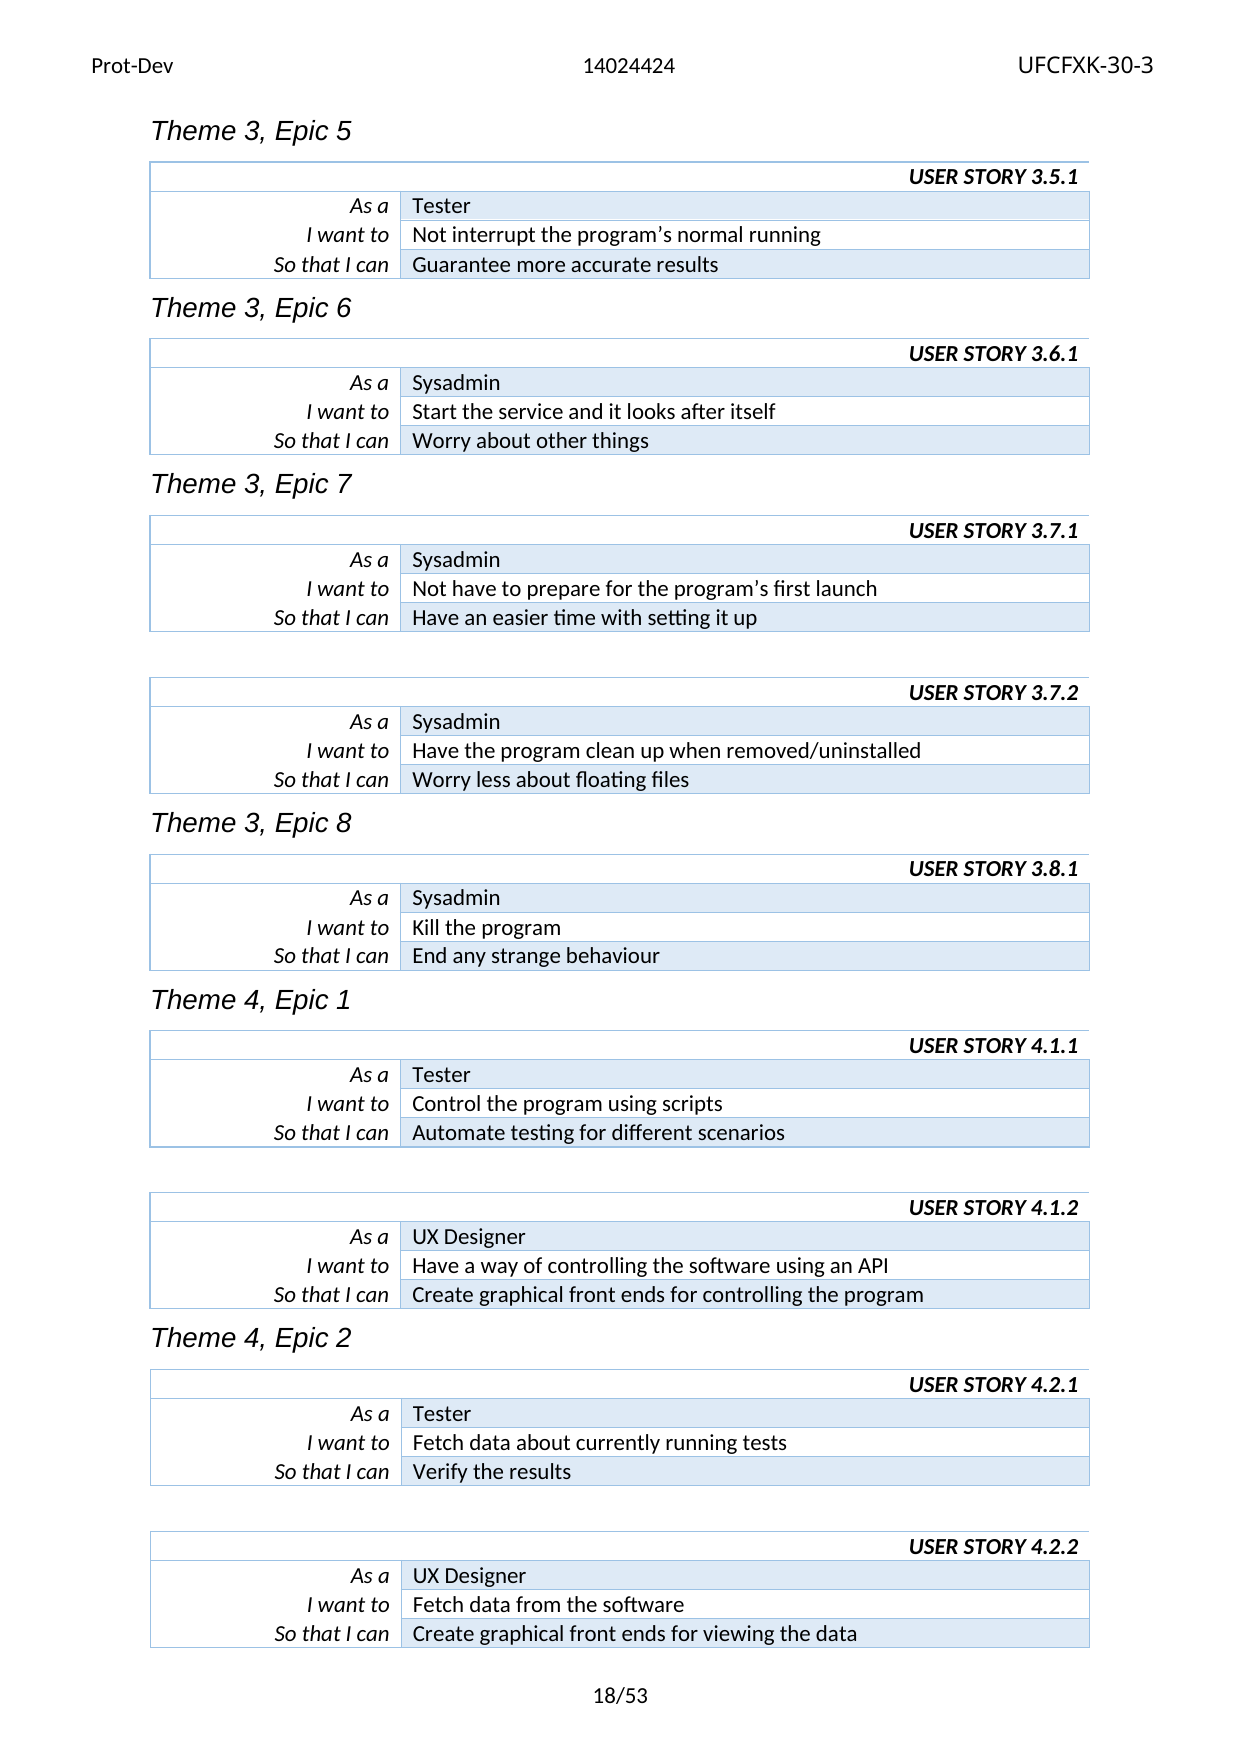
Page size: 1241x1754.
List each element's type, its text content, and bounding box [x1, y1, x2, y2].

table_cell Automate testing for different scenarios [401, 1118, 1089, 1146]
table_cell As a [151, 192, 400, 219]
table_cell Create graphical front ends for viewing the data [402, 1619, 1089, 1647]
table_cell So that I can [151, 425, 400, 454]
table_cell Sysadmin [401, 545, 1089, 573]
table_cell As a [151, 1060, 400, 1088]
table_cell Tester [401, 192, 1089, 219]
table_cell Not interrupt the program’s normal running [401, 221, 1089, 249]
table_cell As a [151, 545, 400, 573]
table_cell As a [151, 1561, 401, 1589]
table_cell Have an easier time with setting it up [401, 603, 1089, 631]
subtitle Theme 3, Epic 5 [150, 114, 1090, 146]
table_cell So that I can [151, 941, 400, 970]
table_cell So that I can [151, 249, 400, 278]
table_cell Tester [402, 1399, 1089, 1427]
table_cell Have the program clean up when removed/uninstalled [401, 736, 1089, 764]
subtitle Theme 3, Epic 6 [150, 291, 1090, 323]
table_cell Fetch data about currently running tests [402, 1428, 1089, 1456]
table_cell As a [151, 1399, 401, 1427]
table_header USER STORY 3.6.1 [151, 339, 1089, 367]
table_cell Worry about other things [401, 426, 1089, 454]
table_header USER STORY 3.5.1 [151, 163, 1089, 191]
table_header USER STORY 4.2.1 [151, 1370, 1089, 1398]
table_cell I want to [151, 1250, 400, 1279]
table_cell Have a way of controlling the software using an API [401, 1251, 1089, 1279]
subtitle Theme 4, Epic 2 [150, 1322, 1090, 1354]
table_cell Verify the results [402, 1457, 1089, 1485]
table_cell UX Designer [401, 1222, 1089, 1250]
table_cell Fetch data from the software [402, 1590, 1089, 1618]
table_header USER STORY 4.2.2 [151, 1532, 1089, 1560]
table_cell Kill the program [401, 913, 1089, 941]
table_cell I want to [151, 220, 400, 249]
subtitle Theme 3, Epic 7 [150, 468, 1090, 500]
table_cell I want to [151, 1088, 400, 1117]
table_cell So that I can [151, 1618, 401, 1647]
table_cell Guarantee more accurate results [401, 250, 1089, 278]
table_cell So that I can [151, 1279, 400, 1308]
table_cell Sysadmin [401, 707, 1089, 735]
table_header USER STORY 3.7.1 [151, 516, 1089, 544]
table_cell UX Designer [402, 1561, 1089, 1589]
subtitle Theme 3, Epic 8 [150, 807, 1090, 838]
table_cell So that I can [151, 1456, 401, 1485]
table_cell Start the service and it looks after itself [401, 397, 1089, 425]
table_cell Not have to prepare for the program’s first launch [401, 574, 1089, 602]
table_cell I want to [151, 735, 400, 764]
table_cell Control the program using scripts [401, 1089, 1089, 1117]
table_cell Sysadmin [401, 884, 1089, 912]
table_cell As a [151, 884, 400, 912]
table_header USER STORY 3.8.1 [151, 855, 1089, 882]
table_header USER STORY 4.1.2 [151, 1193, 1089, 1221]
table_cell End any strange behaviour [401, 942, 1089, 970]
table_cell Worry less about floating files [401, 765, 1089, 793]
table_cell Sysadmin [401, 368, 1089, 396]
table_cell So that I can [151, 764, 400, 793]
table_header USER STORY 4.1.1 [151, 1031, 1089, 1059]
table_header USER STORY 3.7.2 [151, 678, 1089, 706]
table_cell I want to [151, 396, 400, 425]
table_cell As a [151, 368, 400, 396]
table_cell Create graphical front ends for controlling the program [401, 1280, 1089, 1308]
table_cell Tester [401, 1060, 1089, 1088]
table_cell So that I can [151, 1117, 400, 1146]
table_cell I want to [151, 912, 400, 941]
table_cell As a [151, 1222, 400, 1250]
table_cell So that I can [151, 602, 400, 631]
table_cell I want to [151, 1427, 401, 1456]
table_cell I want to [151, 1589, 401, 1618]
table_cell As a [151, 707, 400, 735]
table_cell I want to [151, 573, 400, 602]
subtitle Theme 4, Epic 1 [150, 983, 1090, 1015]
